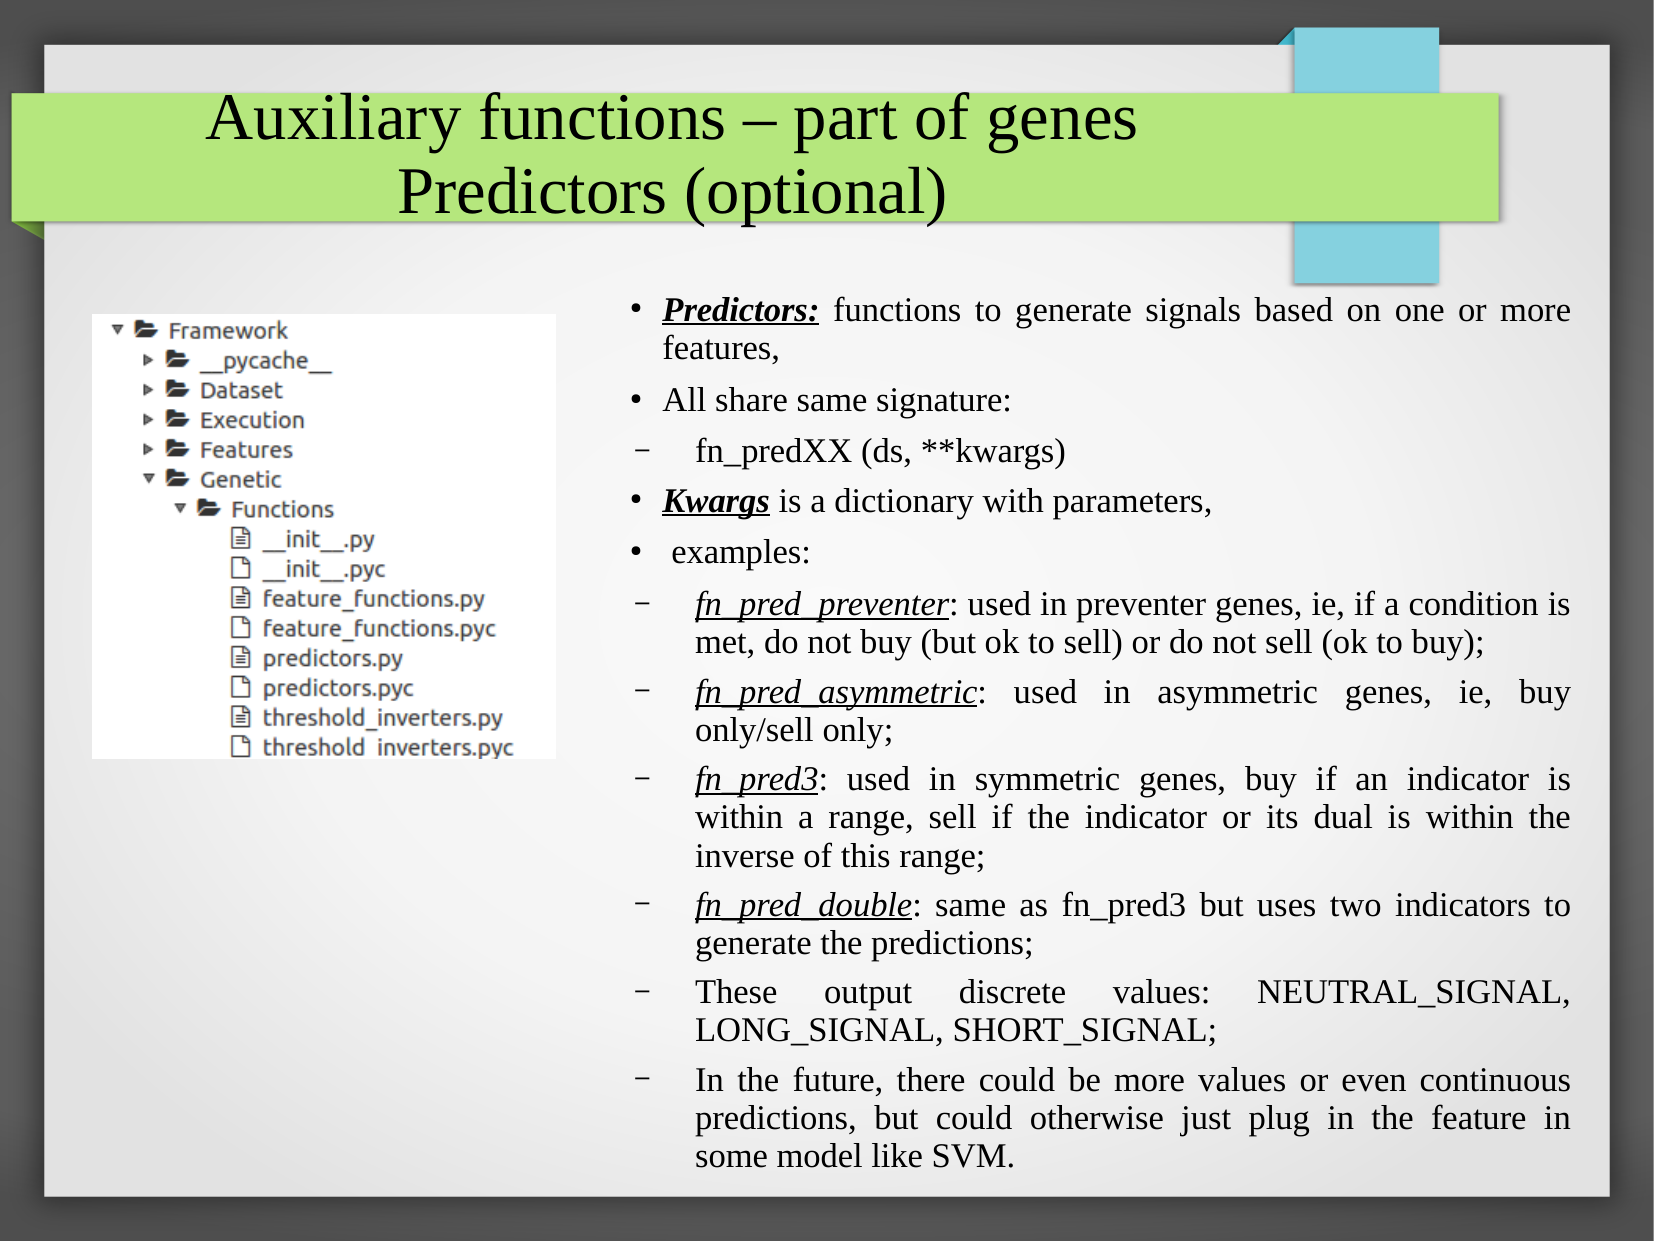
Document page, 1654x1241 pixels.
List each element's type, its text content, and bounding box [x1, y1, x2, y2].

picture [0, 0, 1654, 1241]
title Auxiliary functions – part of genes Predictors (optional) [82, 79, 1264, 228]
list Predictors: functions to generate signals based on one or more features, All share same signature: fn_predXX (ds, **kwargs) Kwargs is a dictionary with parameters, examples: fn_pred_preventer: used in preventer genes, ie, if a condition is met, do not buy (but ok to sell) or do not sell (ok to buy); fn_pred_asymmetric: used in asymmetric genes, ie, buy only/sell only; fn_pred3: used in symmetric genes, buy if an indicator is within a range, sell if the indicator or its dual is within the inverse of this range; fn_pred_double: same as fn_pred3 but uses two indicators to generate the predictions; These output discrete values: NEUTRAL_SIGNAL, LONG_SIGNAL, SHORT_SIGNAL; In the future, there could be more values or even continuous predictions, but could otherwise just plug in the feature in some model like SVM. [630, 290, 1571, 1201]
